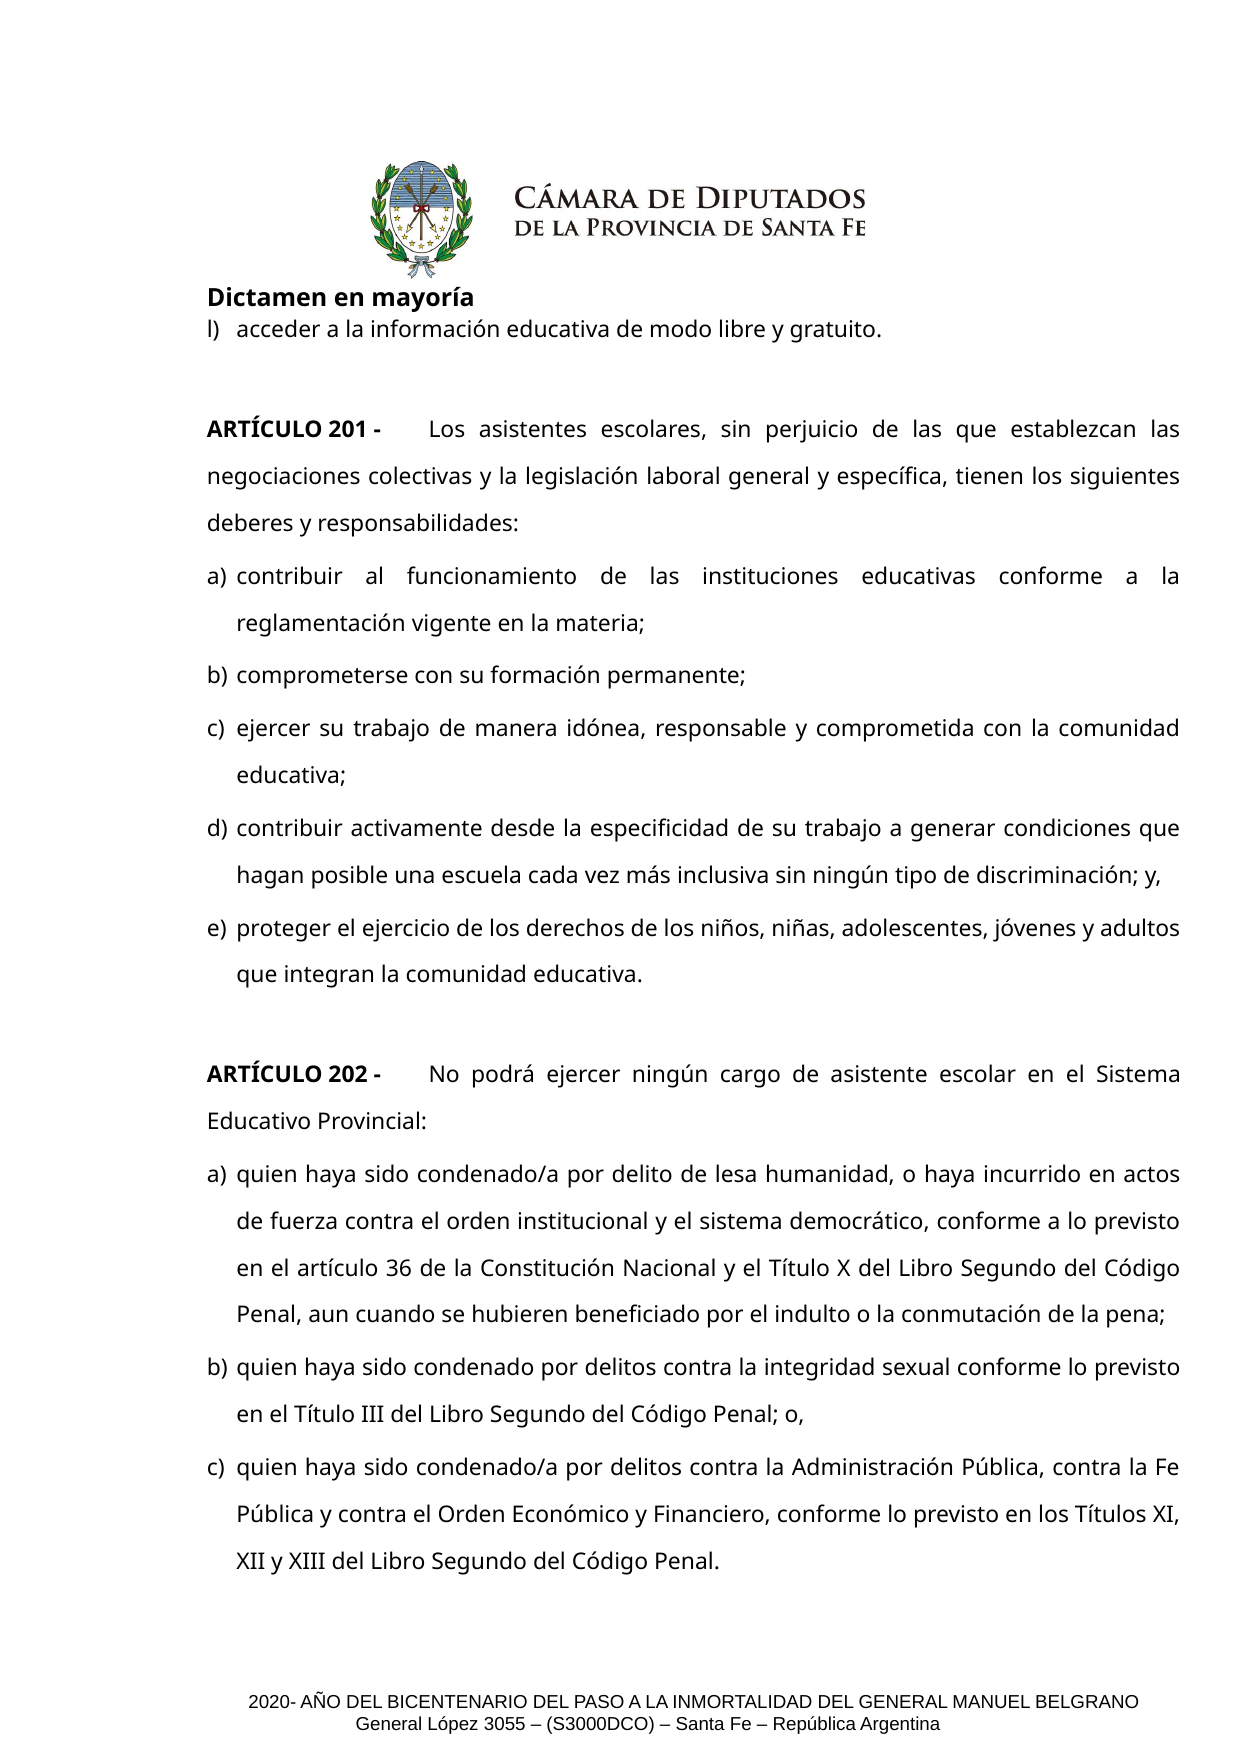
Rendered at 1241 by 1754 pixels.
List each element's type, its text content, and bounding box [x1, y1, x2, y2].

list contribuir activamente desde la especificidad de su trabajo a generar condiciones que hagan posible una escuela cada vez más inclusiva sin ningún tipo de discriminación; y, [207, 812, 1181, 890]
list Los asistentes escolares, sin perjuicio de las que establezcan las negociaciones colectivas y la legislación laboral general y específica, tienen los siguientes deberes y responsabilidades: [207, 413, 1181, 538]
list contribuir al funcionamiento de las instituciones educativas conforme a la reglamentación vigente en la materia; [207, 560, 1181, 638]
list comprometerse con su formación permanente; [207, 659, 1181, 691]
picture [370, 161, 866, 283]
list proteger el ejercicio de los derechos de los niños, niñas, adolescentes, jóvenes y adultos que integran la comunidad educativa. [207, 912, 1181, 990]
list quien haya sido condenado/a por delitos contra la Administración Pública, contra la Fe Pública y contra el Orden Económico y Financiero, conforme lo previsto en los Títulos XI, XII y XIII del Libro Segundo del Código Penal. [207, 1451, 1181, 1576]
list acceder a la información educativa de modo libre y gratuito. [207, 313, 1181, 345]
list quien haya sido condenado/a por delito de lesa humanidad, o haya incurrido en actos de fuerza contra el orden institucional y el sistema democrático, conforme a lo previsto en el artículo 36 de la Constitución Nacional y el Título X del Libro Segundo del Código Penal, aun cuando se hubieren beneficiado por el indulto o la conmutación de la pena; [207, 1158, 1181, 1330]
list No podrá ejercer ningún cargo de asistente escolar en el Sistema Educativo Provincial: [207, 1058, 1181, 1136]
list ejercer su trabajo de manera idónea, responsable y comprometida con la comunidad educativa; [207, 712, 1181, 790]
list quien haya sido condenado por delitos contra la integridad sexual conforme lo previsto en el Título III del Libro Segundo del Código Penal; o, [207, 1351, 1181, 1429]
